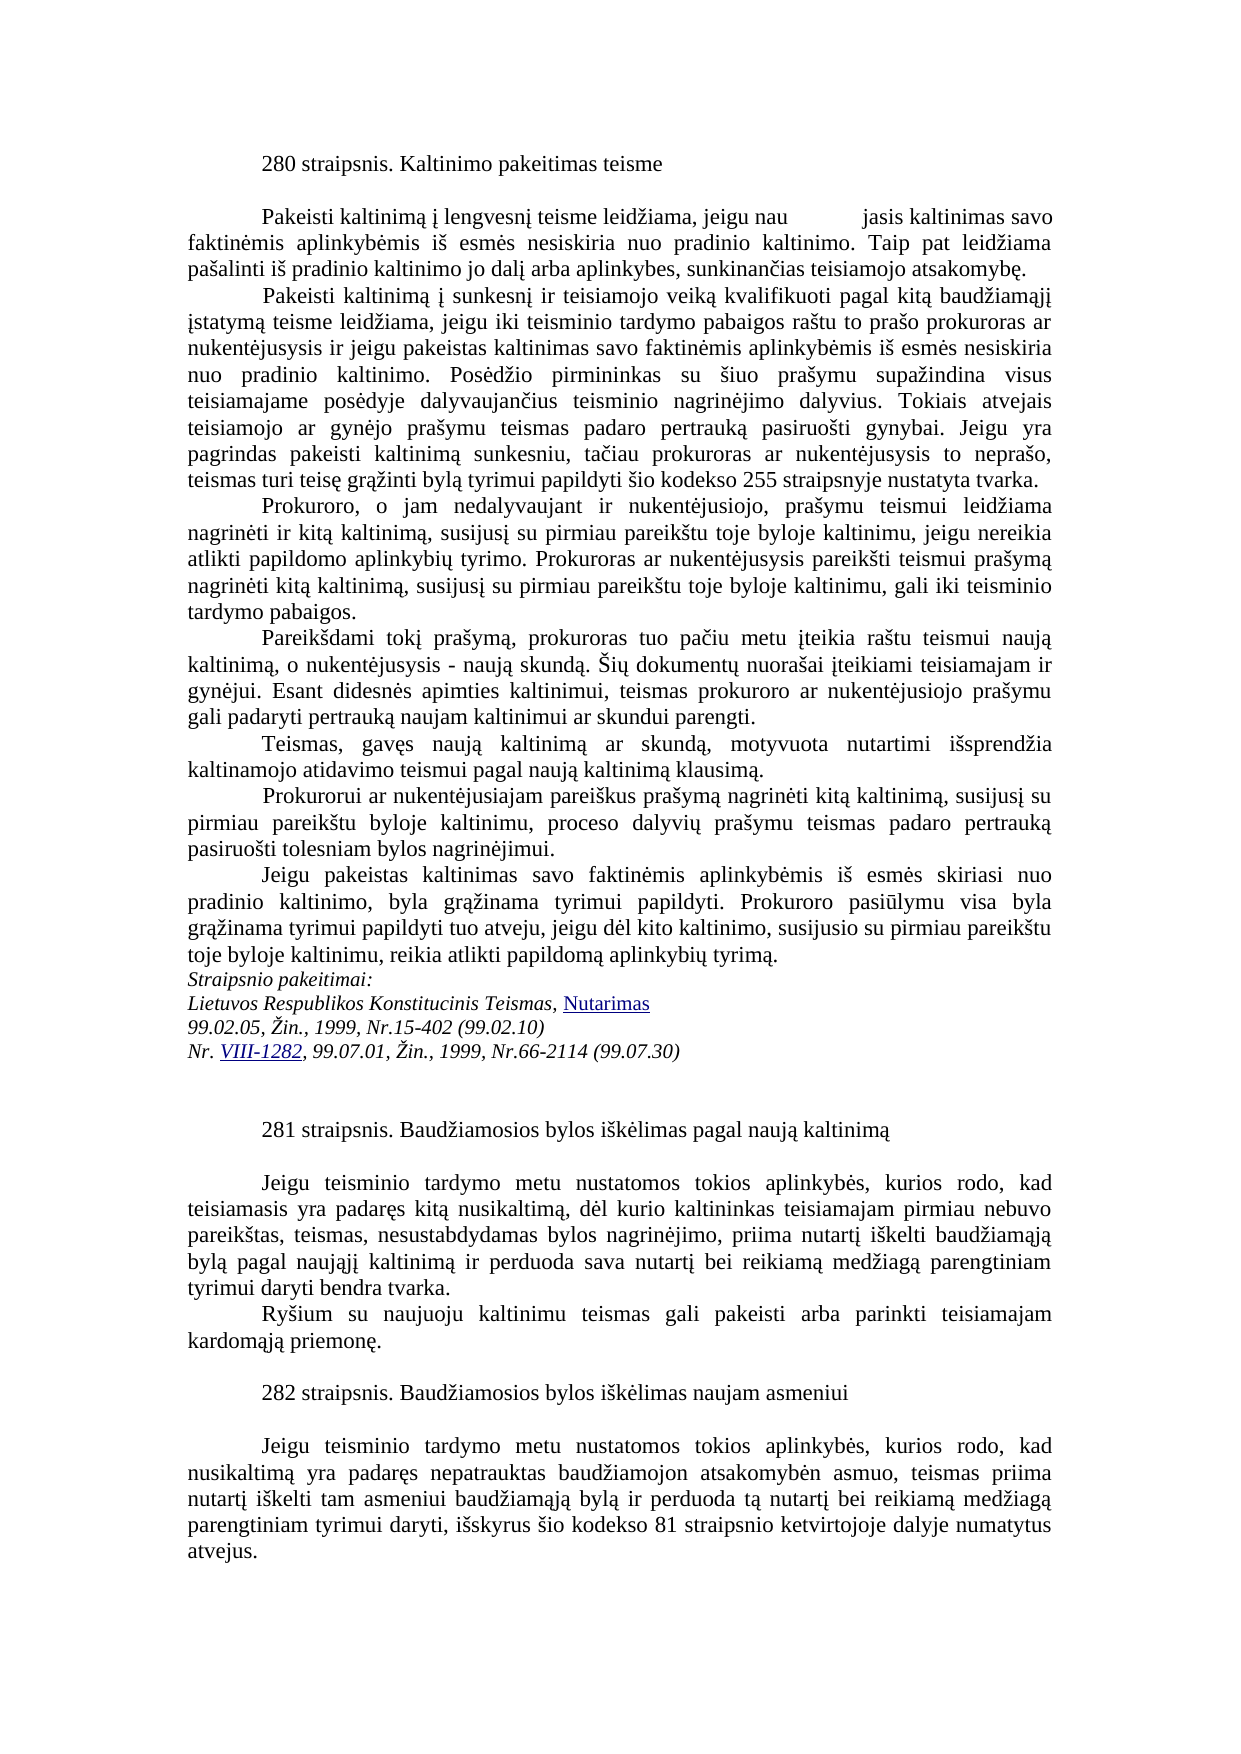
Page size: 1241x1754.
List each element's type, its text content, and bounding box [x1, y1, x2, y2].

text Prokuroro, o jam nedalyvaujant ir nukentėjusiojo, prašymu teismui leidžiama nagrinėti ir kitą kaltinimą, susijusį su pirmiau pareikštu toje byloje kaltinimu, jeigu nereikia atlikti papildomo aplinkybių tyrimo. Prokuroras ar nukentėjusysis pareikšti teismui prašymą nagrinėti kitą kaltinimą, susijusį su pirmiau pareikštu toje byloje kaltinimu, gali iki teisminio tardymo pabaigos. [187, 493, 1053, 624]
text Nr. VIII-1282, 99.07.01, Žin., 1999, Nr.66-2114 (99.07.30) [187, 1039, 1053, 1063]
text 99.02.05, Žin., 1999, Nr.15-402 (99.02.10) [187, 1015, 1053, 1039]
text Pakeisti kaltinimą į lengvesnį teisme leidžiama, jeigu nau jasis kaltinimas savo faktinėmis aplinkybėmis iš esmės nesiskiria nuo pradinio kaltinimo. Taip pat leidžiama pašalinti iš pradinio kaltinimo jo dalį arba aplinkybes, sunkinančias teisiamojo atsakomybę. [187, 203, 1053, 282]
text Prokurorui ar nukentėjusiajam pareiškus prašymą nagrinėti kitą kaltinimą, susijusį su pirmiau pareikštu byloje kaltinimu, proceso dalyvių prašymu teismas padaro pertrauką pasiruošti tolesniam bylos nagrinėjimui. [187, 782, 1053, 862]
text Jeigu teisminio tardymo metu nustatomos tokios aplinkybės, kurios rodo, kad nusikaltimą yra padaręs nepatrauktas baudžiamojon atsakomybėn asmuo, teismas priima nutartį iškelti tam asmeniui baudžiamąją bylą ir perduoda tą nutartį bei reikiamą medžiagą parengtiniam tyrimui daryti, išskyrus šio kodekso 81 straipsnio ketvirtojoje dalyje numatytus atvejus. [187, 1432, 1053, 1564]
text Lietuvos Respublikos Konstitucinis Teismas, Nutarimas [187, 991, 1053, 1015]
text 281 straipsnis. Baudžiamosios bylos iškėlimas pagal naują kaltinimą [187, 1116, 1053, 1142]
text Teismas, gavęs naują kaltinimą ar skundą, motyvuota nutartimi išsprendžia kaltinamojo atidavimo teismui pagal naują kaltinimą klausimą. [187, 730, 1053, 782]
text 282 straipsnis. Baudžiamosios bylos iškėlimas naujam asmeniui [187, 1379, 1053, 1406]
text Jeigu teisminio tardymo metu nustatomos tokios aplinkybės, kurios rodo, kad teisiamasis yra padaręs kitą nusikaltimą, dėl kurio kaltininkas teisiamajam pirmiau nebuvo pareikštas, teismas, nesustabdydamas bylos nagrinėjimo, priima nutartį iškelti baudžiamąją bylą pagal naująjį kaltinimą ir perduoda sava nutartį bei reikiamą medžiagą parengtiniam tyrimui daryti bendra tvarka. [187, 1169, 1053, 1300]
text Ryšium su naujuoju kaltinimu teismas gali pakeisti arba parinkti teisiamajam kardomąją priemonę. [187, 1300, 1053, 1353]
text Jeigu pakeistas kaltinimas savo faktinėmis aplinkybėmis iš esmės skiriasi nuo pradinio kaltinimo, byla grąžinama tyrimui papildyti. Prokuroro pasiūlymu visa byla grąžinama tyrimui papildyti tuo atveju, jeigu dėl kito kaltinimo, susijusio su pirmiau pareikštu toje byloje kaltinimu, reikia atlikti papildomą aplinkybių tyrimą. [187, 862, 1053, 967]
text Straipsnio pakeitimai: [187, 967, 1053, 991]
text Pareikšdami tokį prašymą, prokuroras tuo pačiu metu įteikia raštu teismui naują kaltinimą, o nukentėjusysis - naują skundą. Šių dokumentų nuorašai įteikiami teisiamajam ir gynėjui. Esant didesnės apimties kaltinimui, teismas prokuroro ar nukentėjusiojo prašymu gali padaryti pertrauką naujam kaltinimui ar skundui parengti. [187, 624, 1053, 730]
text 280 straipsnis. Kaltinimo pakeitimas teisme [187, 150, 1053, 176]
text Pakeisti kaltinimą į sunkesnį ir teisiamojo veiką kvalifikuoti pagal kitą baudžiamąjį įstatymą teisme leidžiama, jeigu iki teisminio tardymo pabaigos raštu to prašo prokuroras ar nukentėjusysis ir jeigu pakeistas kaltinimas savo faktinėmis aplinkybėmis iš esmės nesiskiria nuo pradinio kaltinimo. Posėdžio pirmininkas su šiuo prašymu supažindina visus teisiamajame posėdyje dalyvaujančius teisminio nagrinėjimo dalyvius. Tokiais atvejais teisiamojo ar gynėjo prašymu teismas padaro pertrauką pasiruošti gynybai. Jeigu yra pagrindas pakeisti kaltinimą sunkesniu, tačiau prokuroras ar nukentėjusysis to neprašo, teismas turi teisę grąžinti bylą tyrimui papildyti šio kodekso 255 straipsnyje nustatyta tvarka. [187, 282, 1053, 493]
